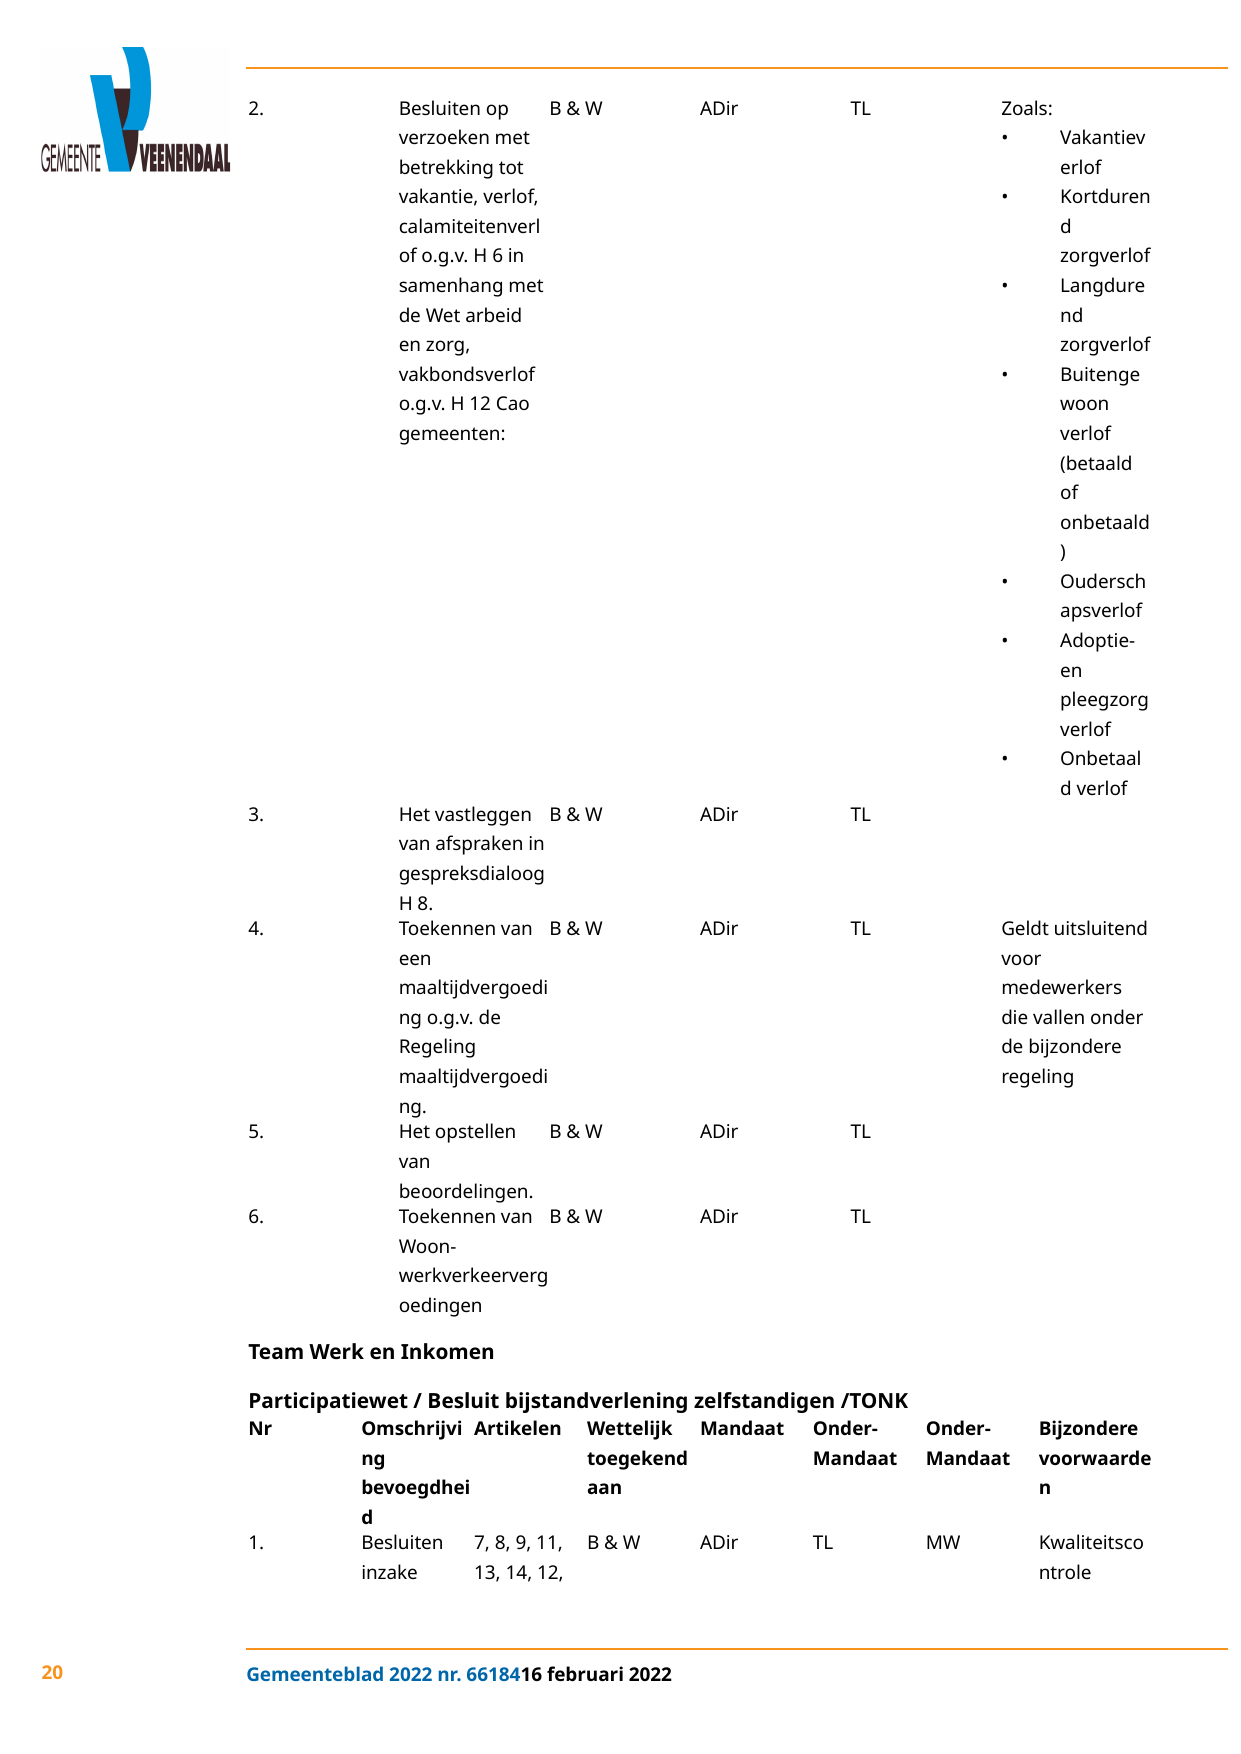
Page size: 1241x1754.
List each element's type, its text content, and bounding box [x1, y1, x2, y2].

picture [123, 47, 231, 172]
table_cell B & W [587, 1530, 700, 1585]
table_cell Besluiten inzake [361, 1530, 474, 1585]
table_header Omschrijving bevoegdheid [361, 1415, 474, 1529]
table_cell ADir [700, 1119, 850, 1203]
table_cell ADir [700, 95, 850, 801]
table_cell TL [850, 1204, 1001, 1318]
table_cell ADir [700, 1204, 850, 1318]
table_cell TL [850, 95, 1001, 801]
table_cell Toekennen van Woon-werkverkeervergoedingen [399, 1204, 549, 1318]
picture [41, 47, 130, 172]
table_cell TL [850, 1119, 1001, 1203]
table_cell TL [850, 801, 1001, 915]
table_cell ADir [700, 915, 850, 1119]
table_cell Het opstellen van beoordelingen. [399, 1119, 549, 1203]
table_cell [1001, 1204, 1152, 1318]
table_cell Het vastleggen van afspraken in gespreksdialoog H 8. [399, 801, 549, 915]
table_cell Kwaliteitscontrole [1039, 1530, 1152, 1585]
table_header Onder- Mandaat [926, 1415, 1038, 1529]
table_cell B & W [549, 915, 700, 1119]
table_cell B & W [549, 1119, 700, 1203]
table_cell B & W [549, 95, 700, 801]
table_cell [1001, 801, 1152, 915]
table_cell 5. [248, 1119, 398, 1203]
text Team Werk en Inkomen [248, 1337, 1152, 1366]
table_header Wettelijk toegekend aan [587, 1415, 700, 1529]
table_header Bijzondere voorwaarden [1039, 1415, 1152, 1529]
table_cell TL [813, 1530, 926, 1585]
table_cell Toekennen van een maaltijdvergoeding o.g.v. de Regeling maaltijdvergoeding. [399, 915, 549, 1119]
table_header Artikelen [474, 1415, 587, 1529]
table_cell 2. [248, 95, 398, 801]
table_cell B & W [549, 1204, 700, 1318]
table_cell Zoals: Vakantieverlof Kortdurend zorgverlof Langdurend zorgverlof Buitengewoon verlof (betaald of onbetaald) Ouderschapsverlof Adoptie- en pleegzorgverlof Onbetaald verlof [1001, 95, 1152, 801]
text Participatiewet / Besluit bijstandverlening zelfstandigen /TONK [248, 1387, 1152, 1415]
table_cell MW [926, 1530, 1038, 1585]
table_header Nr [248, 1415, 361, 1529]
table_cell Besluiten op verzoeken met betrekking tot vakantie, verlof, calamiteitenverlof o.g.v. H 6 in samenhang met de Wet arbeid en zorg, vakbondsverlof o.g.v. H 12 Cao gemeenten: [399, 95, 549, 801]
table_cell 1. [248, 1530, 361, 1585]
table_cell 6. [248, 1204, 398, 1318]
table_cell Geldt uitsluitend voor medewerkers die vallen onder de bijzondere regeling [1001, 915, 1152, 1119]
table_header Mandaat [700, 1415, 813, 1529]
table_cell 7, 8, 9, 11, 13, 14, 12, [474, 1530, 587, 1585]
table_cell B & W [549, 801, 700, 915]
table_cell [1001, 1119, 1152, 1203]
table_cell 4. [248, 915, 398, 1119]
table_cell 3. [248, 801, 398, 915]
table_header Onder- Mandaat [813, 1415, 926, 1529]
table_cell TL [850, 915, 1001, 1119]
table_cell ADir [700, 1530, 813, 1585]
table_cell ADir [700, 801, 850, 915]
